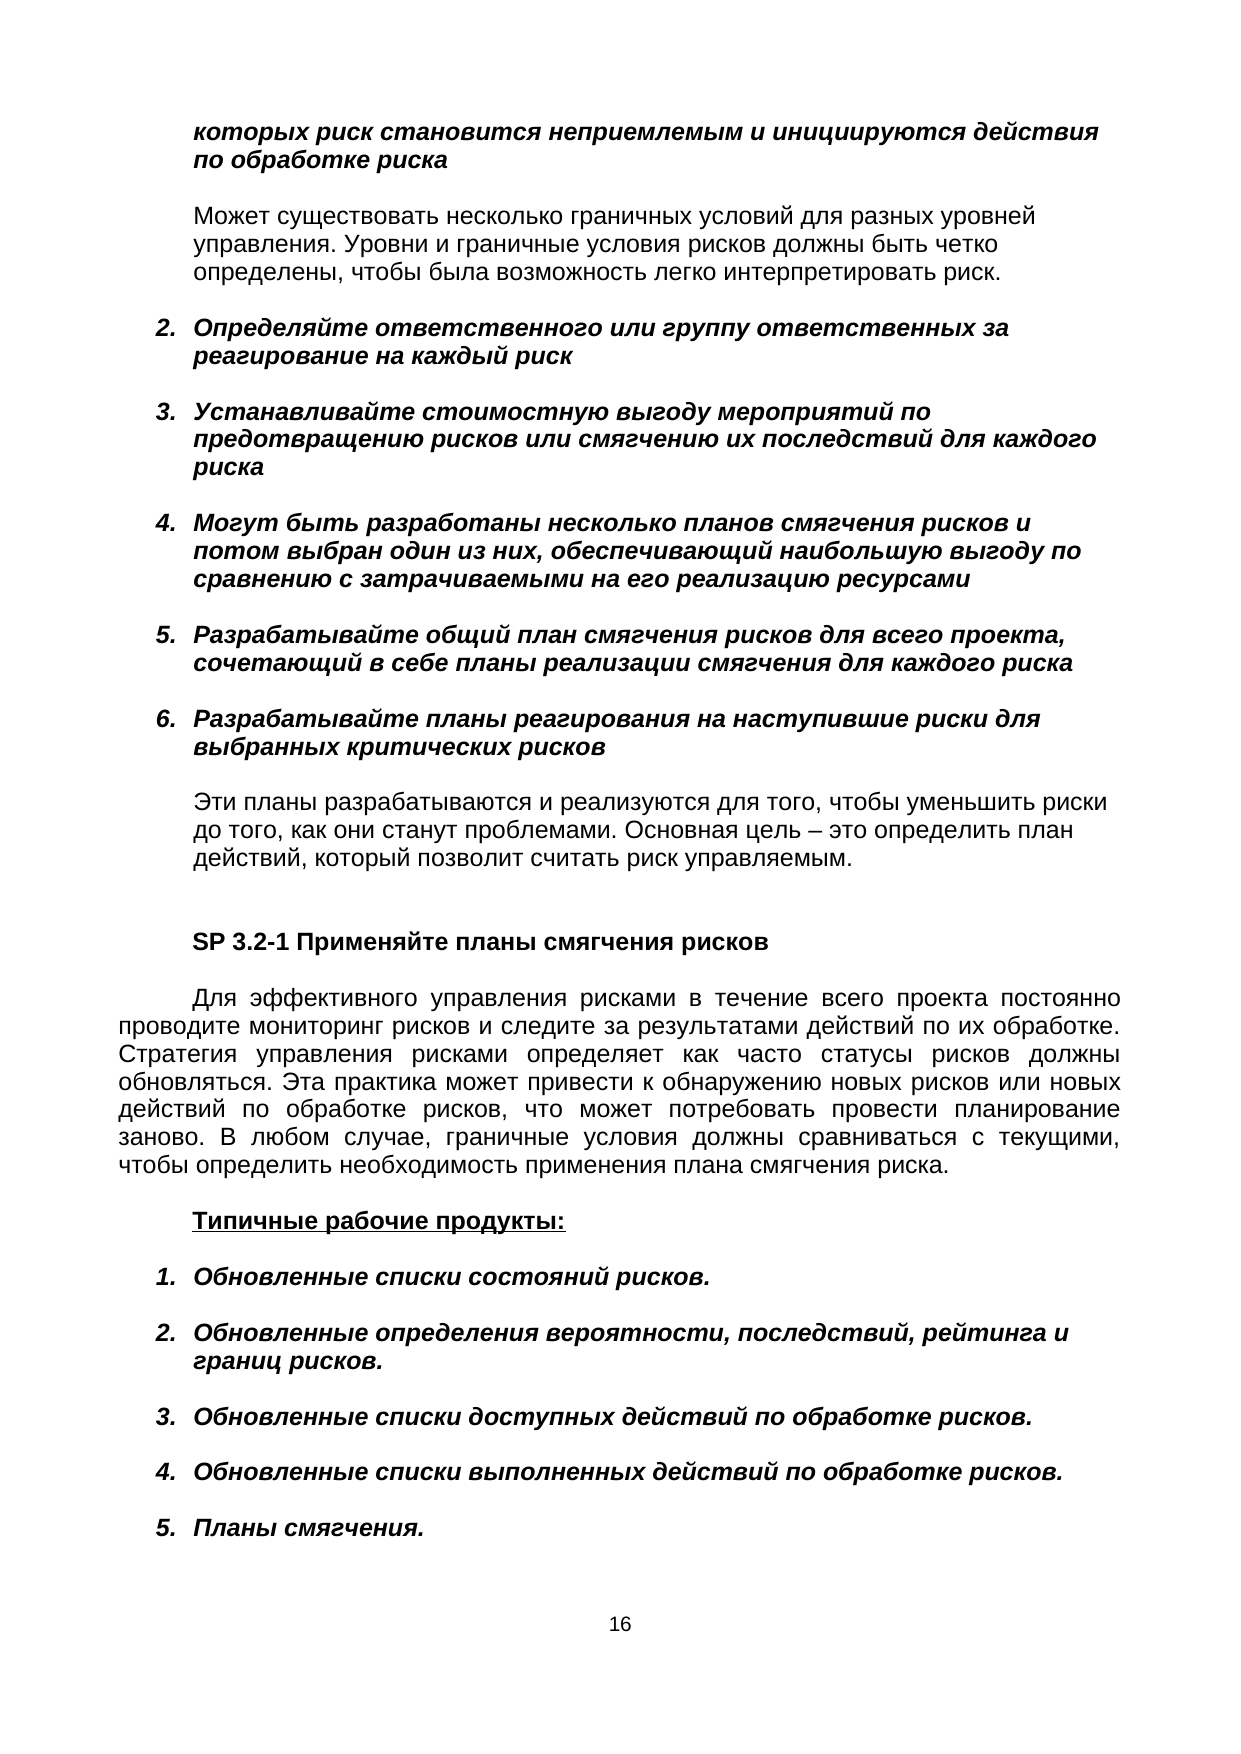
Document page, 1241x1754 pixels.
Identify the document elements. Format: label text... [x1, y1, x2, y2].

list Обновленные списки доступных действий по обработке рисков. [156, 1402, 1122, 1430]
list Обновленные определения вероятности, последствий, рейтинга и границ рисков. [156, 1318, 1122, 1374]
list Эти планы разрабатываются и реализуются для того, чтобы уменьшить риски до того, как они станут проблемами. Основная цель – это определить план действий, который позволит считать риск управляемым. [156, 788, 1122, 872]
list Обновленные списки выполненных действий по обработке рисков. [156, 1458, 1122, 1486]
list Устанавливайте стоимостную выгоду мероприятий по предотвращению рисков или смягчению их последствий для каждого риска [156, 397, 1122, 481]
text Для эффективного управления рисками в течение всего проекта постоянно проводите мониторинг рисков и следите за результатами действий по их обработке. Стратегия управления рисками определяет как часто статусы рисков должны обновляться. Эта практика может привести к обнаружению новых рисков или новых действий по обработке рисков, что может потребовать провести планирование заново. В любом случае, граничные условия должны сравниваться с текущими, чтобы определить необходимость применения плана смягчения риска. [118, 983, 1122, 1179]
text Типичные рабочие продукты: [118, 1207, 1122, 1235]
list Может существовать несколько граничных условий для разных уровней управления. Уровни и граничные условия рисков должны быть четко определены, чтобы была возможность легко интерпретировать риск. [156, 202, 1122, 286]
list Определяйте ответственного или группу ответственных за реагирование на каждый риск [156, 313, 1122, 369]
list Планы смягчения. [156, 1514, 1122, 1542]
list которых риск становится неприемлемым и инициируются действия по обработке риска [156, 118, 1122, 174]
list Обновленные списки состояний рисков. [156, 1263, 1122, 1291]
list Могут быть разработаны несколько планов смягчения рисков и потом выбран один из них, обеспечивающий наибольшую выгоду по сравнению с затрачиваемыми на его реализацию ресурсами [156, 509, 1122, 593]
list Разрабатывайте общий план смягчения рисков для всего проекта, сочетающий в себе планы реализации смягчения для каждого риска [156, 621, 1122, 676]
text SP 3.2-1 Применяйте планы смягчения рисков [118, 928, 1122, 956]
list Разрабатывайте планы реагирования на наступившие риски для выбранных критических рисков [156, 704, 1122, 760]
